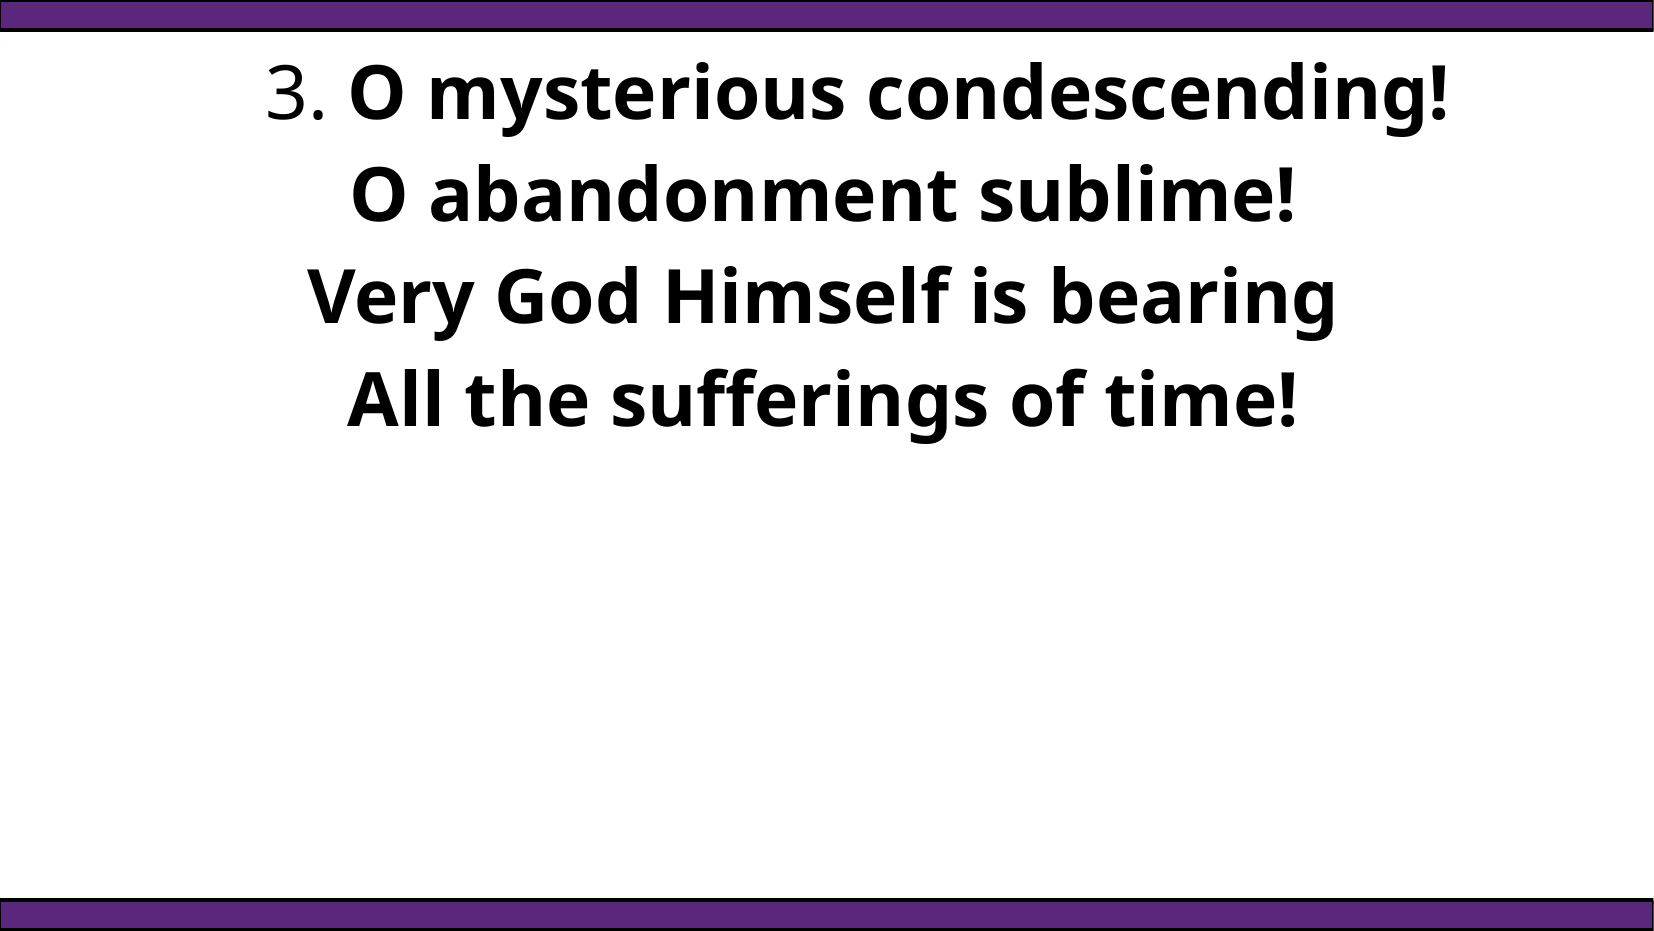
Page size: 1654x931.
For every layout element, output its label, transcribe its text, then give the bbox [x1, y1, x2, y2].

picture [0, 31, 1654, 900]
text_box 3. O mysterious condescending! O abandonment sublime! Very God Himself is bearing All the sufferings of time! [58, 31, 1589, 446]
text_box [0, 0, 1654, 31]
text_box [0, 900, 1654, 931]
